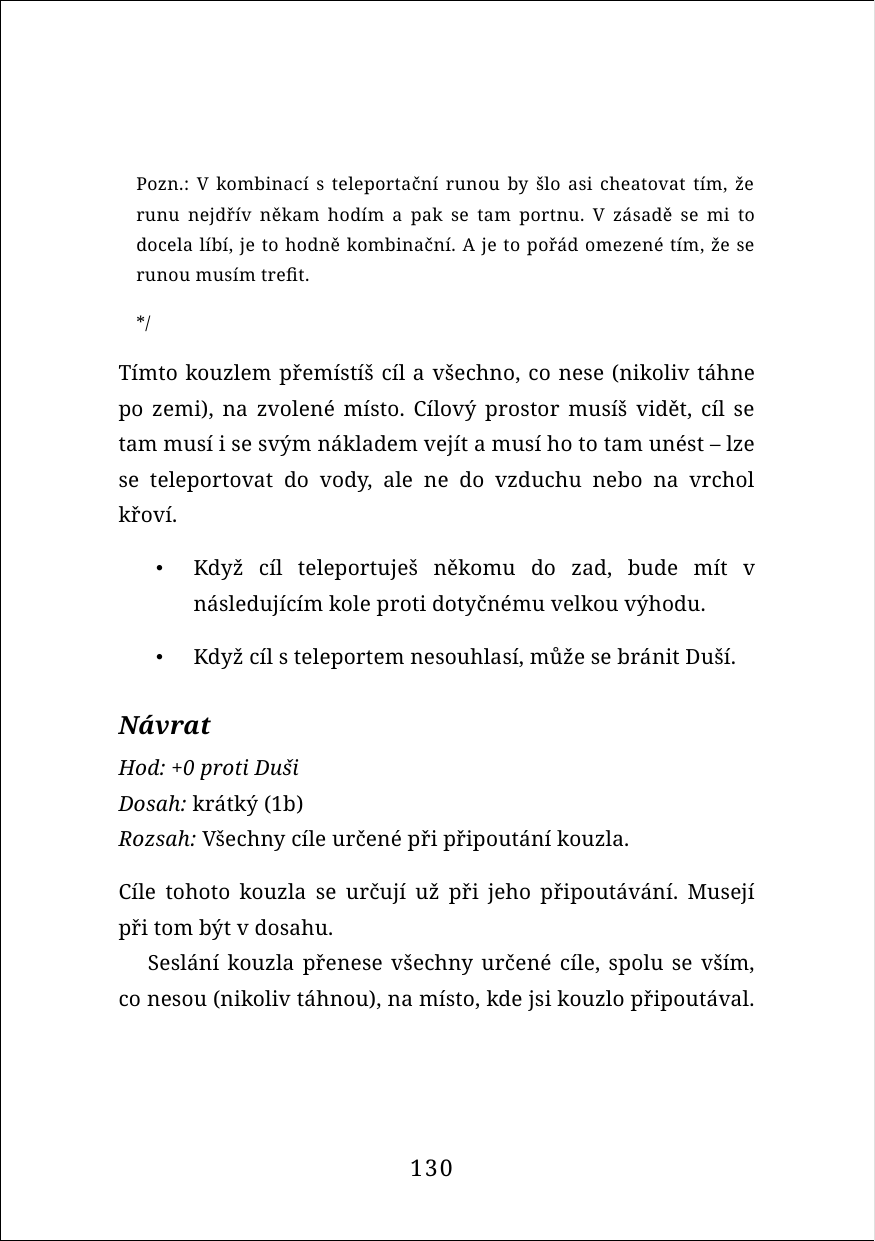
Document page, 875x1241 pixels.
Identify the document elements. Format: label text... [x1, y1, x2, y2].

list Když cíl s teleportem nesouhlasí, může se bránit Duší. [156, 642, 756, 671]
text Pozn.: V kombinací s teleportační runou by šlo asi cheatovat tím, že runu nejdřív někam hodím a pak se tam portnu. V zásadě se mi to docela líbí, je to hodně kombinační. A je to pořád omezené tím, že se runou musím trefit. [136, 172, 756, 287]
text */ [136, 310, 756, 334]
subtitle Návrat [118, 707, 756, 741]
text Tímto kouzlem přemístíš cíl a všechno, co nese (nikoliv táhne po zemi), na zvolené místo. Cílový prostor musíš vidět, cíl se tam musí i se svým nákladem vejít a musí ho to tam unést – lze se teleportovat do vody, ale ne do vzduchu nebo na vrchol křoví. [118, 358, 756, 529]
text Hod: +0 proti Duši Dosah: krátký (1b) Rozsah: Všechny cíle určené při připoutání kouzla. [118, 753, 756, 853]
list Když cíl teleportuješ někomu do zad, bude mít v následujícím kole proti dotyčnému velkou výhodu. [156, 553, 756, 617]
text Cíle tohoto kouzla se určují už při jeho připoutávání. Musejí při tom být v dosahu. Seslání kouzla přenese všechny určené cíle, spolu se vším, co nesou (nikoliv táhnou), na místo, kde jsi kouzlo připoutával. [118, 877, 756, 1012]
